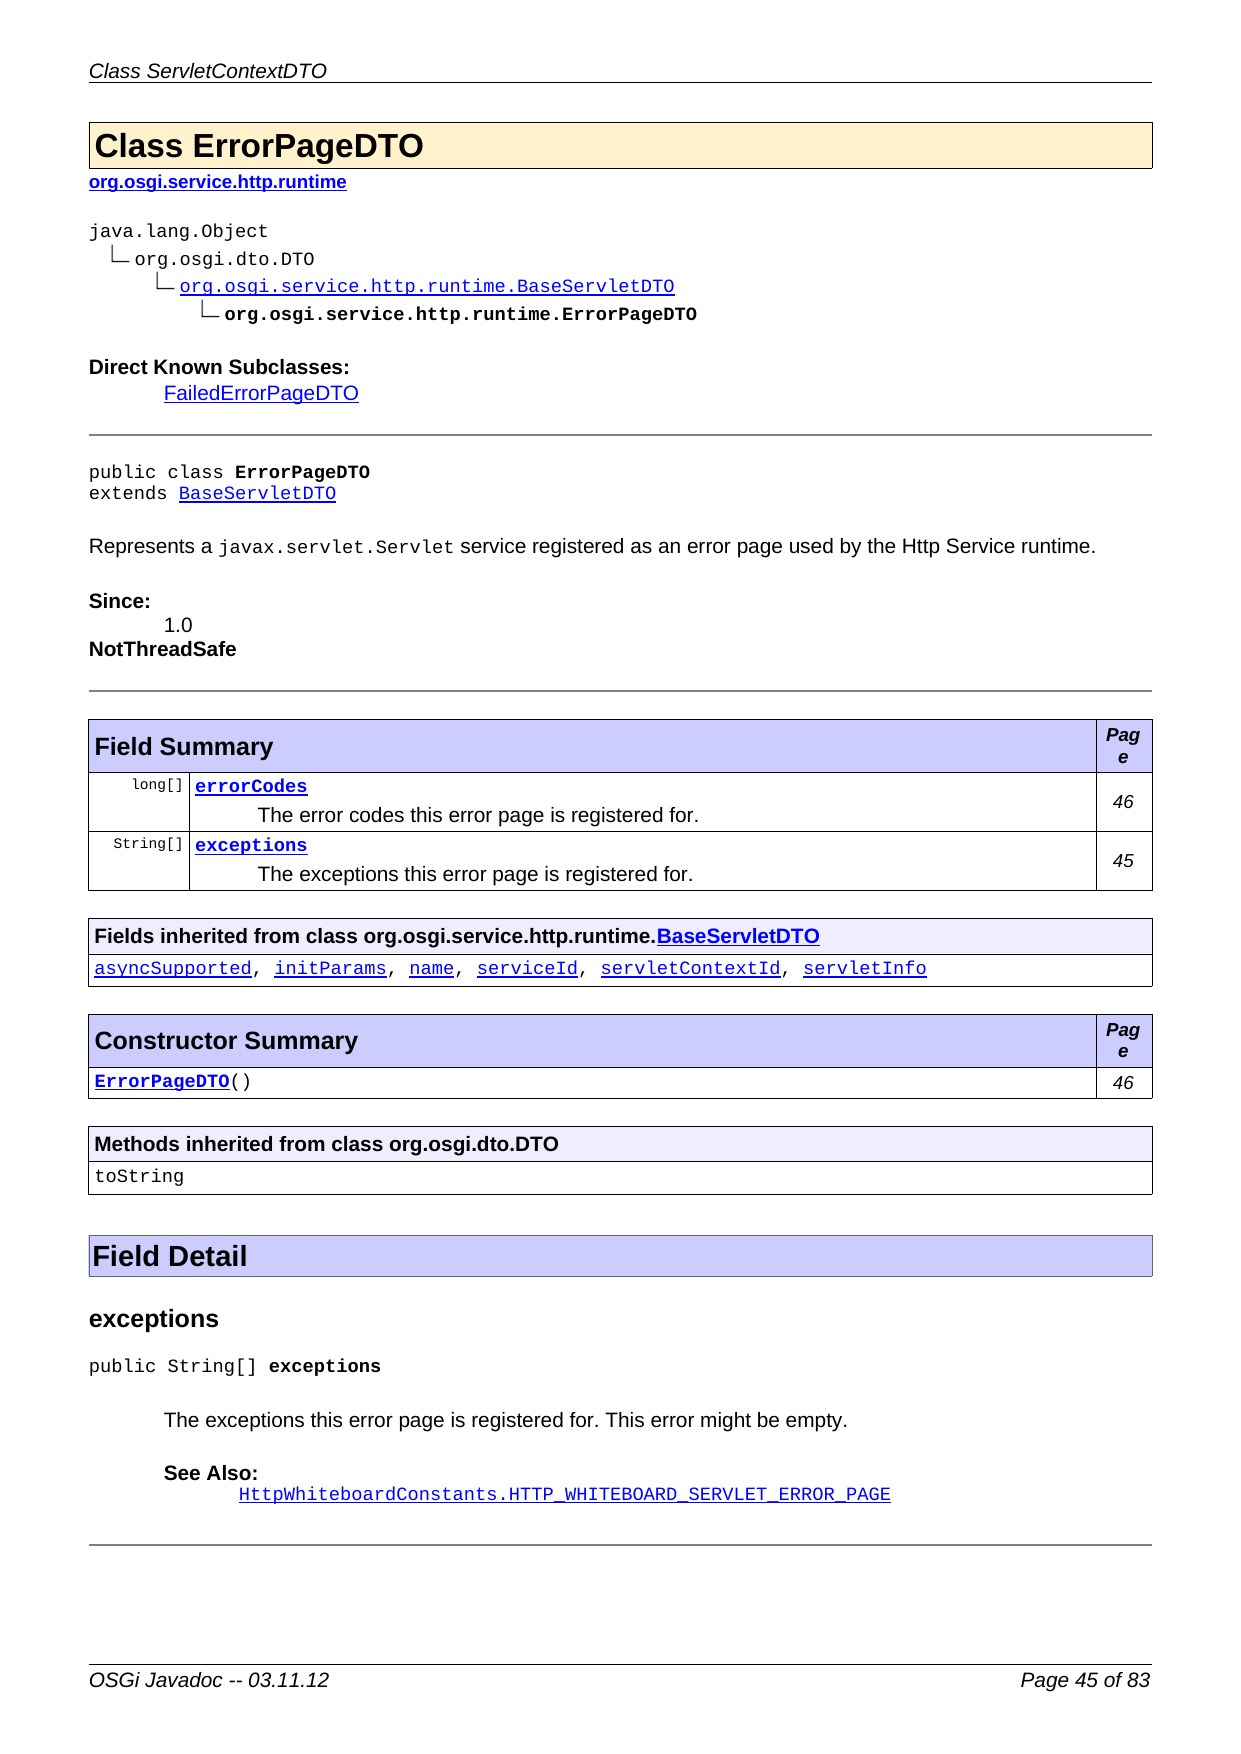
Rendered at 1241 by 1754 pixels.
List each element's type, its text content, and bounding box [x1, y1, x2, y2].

text public String[] exceptions [88, 1357, 1152, 1378]
table_cell asyncSupported, initParams, name, serviceId, servletContextId, servletInfo [89, 955, 1152, 986]
table_cell toString [89, 1162, 1152, 1194]
text org.osgi.service.http.runtime.ErrorPageDTO [88, 298, 1152, 326]
subtitle Field Detail [90, 1236, 1152, 1276]
table_header Page [1097, 720, 1152, 772]
text HttpWhiteboardConstants.HTTP_WHITEBOARD_SERVLET_ERROR_PAGE [238, 1484, 1152, 1506]
table_header Constructor Summary [89, 1015, 1096, 1067]
table_cell String[] [89, 832, 189, 890]
table_cell exceptions The exceptions this error page is registered for. [190, 832, 1096, 890]
table_cell 44 [1097, 773, 1152, 831]
text org.osgi.service.http.runtime.BaseServletDTO [88, 271, 1152, 298]
text See Also: [163, 1461, 1152, 1484]
text org.osgi.dto.DTO [88, 243, 1152, 271]
text java.lang.Object [88, 222, 1152, 243]
text public class ErrorPageDTO [88, 463, 1152, 484]
table_header Page [1097, 1015, 1152, 1067]
table_cell errorCodes The error codes this error page is registered for. [190, 773, 1096, 831]
picture [111, 243, 135, 266]
text Represents a javax.servlet.Servlet service registered as an error page used by the Http Service runtime. [88, 534, 1152, 559]
text 1.0 [163, 613, 1152, 637]
subtitle exceptions [88, 1304, 1152, 1333]
table_header Field Summary [89, 720, 1096, 772]
text org.osgi.service.http.runtime [88, 171, 1152, 193]
table_header Methods inherited from class org.osgi.dto.DTO [89, 1127, 1152, 1161]
text FailedErrorPageDTO [163, 381, 1152, 405]
table_cell ErrorPageDTO() [89, 1068, 1096, 1098]
text NotThreadSafe [88, 637, 1152, 661]
picture [201, 298, 225, 321]
table_cell 44 [1097, 832, 1152, 890]
picture [156, 270, 180, 293]
text The exceptions this error page is registered for. This error might be empty. [163, 1407, 1152, 1431]
table_cell 45 [1097, 1068, 1152, 1098]
text extends BaseServletDTO [88, 484, 1152, 505]
subtitle Direct Known Subclasses: [88, 355, 1152, 379]
table_cell long[] [89, 773, 189, 831]
text Since: [88, 589, 1152, 613]
table_header Fields inherited from class org.osgi.service.http.runtime.BaseServletDTO [89, 919, 1152, 953]
subtitle Class ErrorPageDTO [90, 123, 1152, 168]
